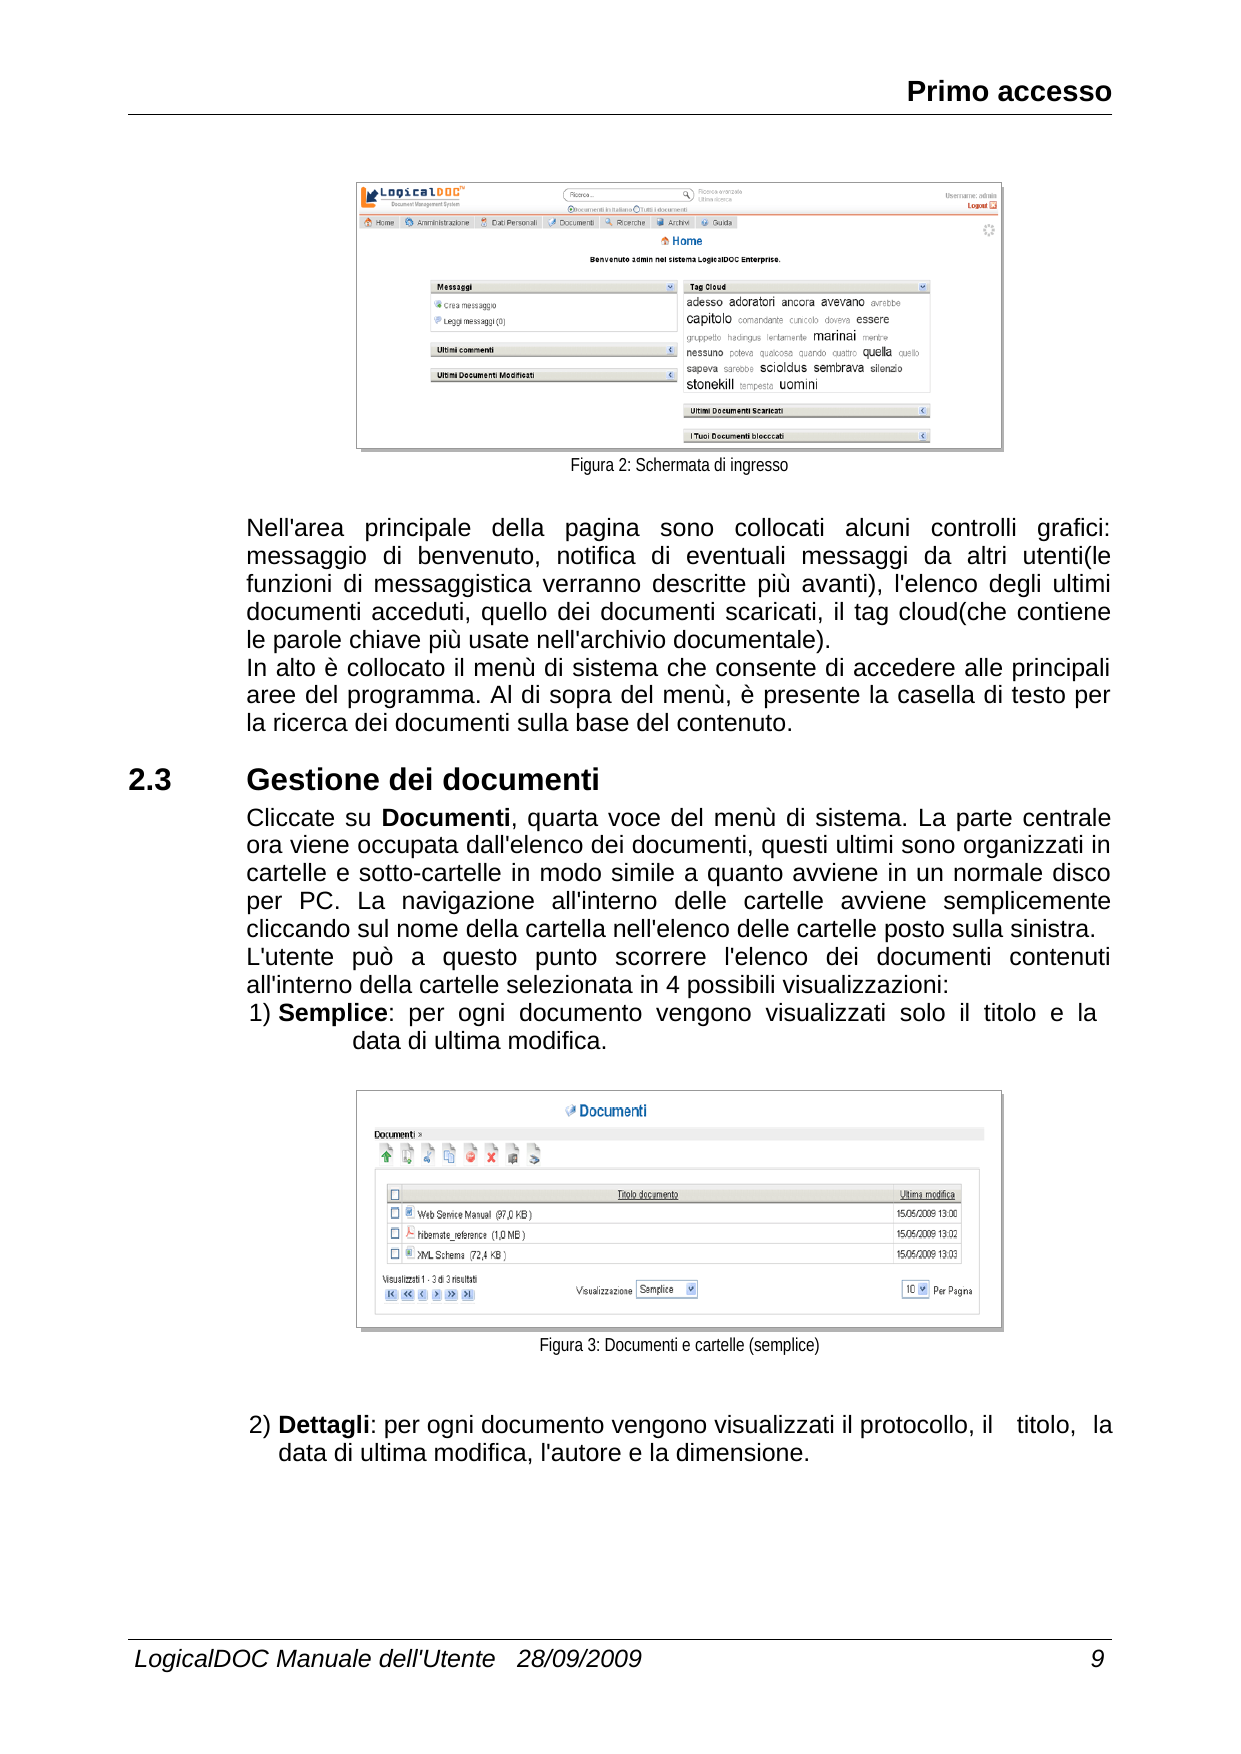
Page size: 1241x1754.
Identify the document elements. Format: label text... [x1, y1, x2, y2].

text Figura 3: Documenti e cartelle (semplice) [356, 1328, 1003, 1355]
list Semplice: per ogni documento vengono visualizzati solo il titolo e la data di ultima modifica. [249, 999, 1112, 1054]
text In alto è collocato il menù di sistema che consente di accedere alle principali aree del programma. Al di sopra del menù, è presente la casella di testo per la ricerca dei documenti sulla base del contenuto. [246, 653, 1112, 737]
text Figura 2: Schermata di ingresso [356, 449, 1003, 475]
text Cliccate su Documenti, quarta voce del menù di sistema. La parte centrale ora viene occupata dall'elenco dei documenti, questi ultimi sono organizzati in cartelle e sotto-cartelle in modo simile a quanto avviene in un normale disco per PC. La navigazione all'interno delle cartelle avviene semplicemente cliccando sul nome della cartella nell'elenco delle cartelle posto sulla sinistra. [246, 803, 1112, 943]
text L'utente può a questo punto scorrere l'elenco dei documenti contenuti all'interno della cartelle selezionata in 4 possibili visualizzazioni: [246, 943, 1112, 999]
list Dettagli: per ogni documento vengono visualizzati il protocollo, il titolo, la data di ultima modifica, l'autore e la dimensione. [249, 1411, 1112, 1467]
subtitle Gestione dei documenti [128, 762, 1112, 797]
text Nell'area principale della pagina sono collocati alcuni controlli grafici: messaggio di benvenuto, notifica di eventuali messaggi da altri utenti(le funzioni di messaggistica verranno descritte più avanti), l'elenco degli ultimi documenti acceduti, quello dei documenti scaricati, il tag cloud(che contiene le parole chiave più usate nell'archivio documentale). [246, 150, 1112, 653]
